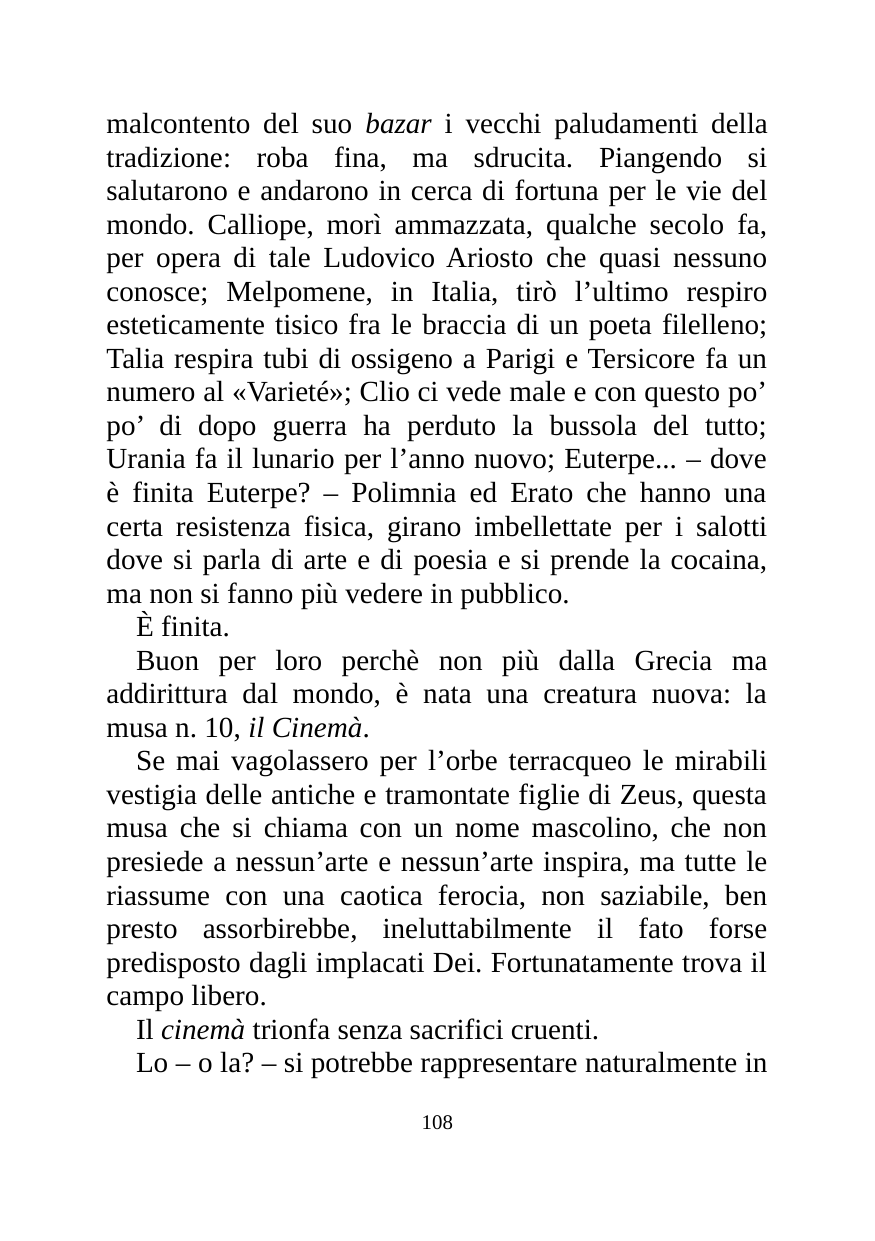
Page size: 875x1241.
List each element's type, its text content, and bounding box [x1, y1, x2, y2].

text Se mai vagolassero per l’orbe terracqueo le mirabili vestigia delle antiche e tramontate figlie di Zeus, questa musa che si chiama con un nome mascolino, che non presiede a nessun’arte e nessun’arte inspira, ma tutte le riassume con una caotica ferocia, non saziabile, ben presto assorbirebbe, ineluttabilmente il fato forse predisposto dagli implacati Dei. Fortunatamente trova il campo libero. [106, 743, 768, 1012]
text Il cinemà trionfa senza sacrifici cruenti. [106, 1012, 768, 1045]
text malcontento del suo bazar i vecchi paludamenti della tradizione: roba fina, ma sdrucita. Piangendo si salutarono e andarono in cerca di fortuna per le vie del mondo. Calliope, morì ammazzata, qualche secolo fa, per opera di tale Ludovico Ariosto che quasi nessuno conosce; Melpomene, in Italia, tirò l’ultimo respiro esteticamente tisico fra le braccia di un poeta filelleno; Talia respira tubi di ossigeno a Parigi e Tersicore fa un numero al «Varieté»; Clio ci vede male e con questo po’ po’ di dopo guerra ha perduto la bussola del tutto; Urania fa il lunario per l’anno nuovo; Euterpe... – dove è finita Euterpe? – Polimnia ed Erato che hanno una certa resistenza fisica, girano imbellettate per i salotti dove si parla di arte e di poesia e si prende la cocaina, ma non si fanno più vedere in pubblico. [106, 106, 768, 609]
text È finita. [106, 609, 768, 643]
text Lo – o la? – si potrebbe rappresentare naturalmente in [106, 1045, 768, 1079]
text Buon per loro perchè non più dalla Grecia ma addirittura dal mondo, è nata una creatura nuova: la musa n. 10, il Cinemà. [106, 643, 768, 743]
